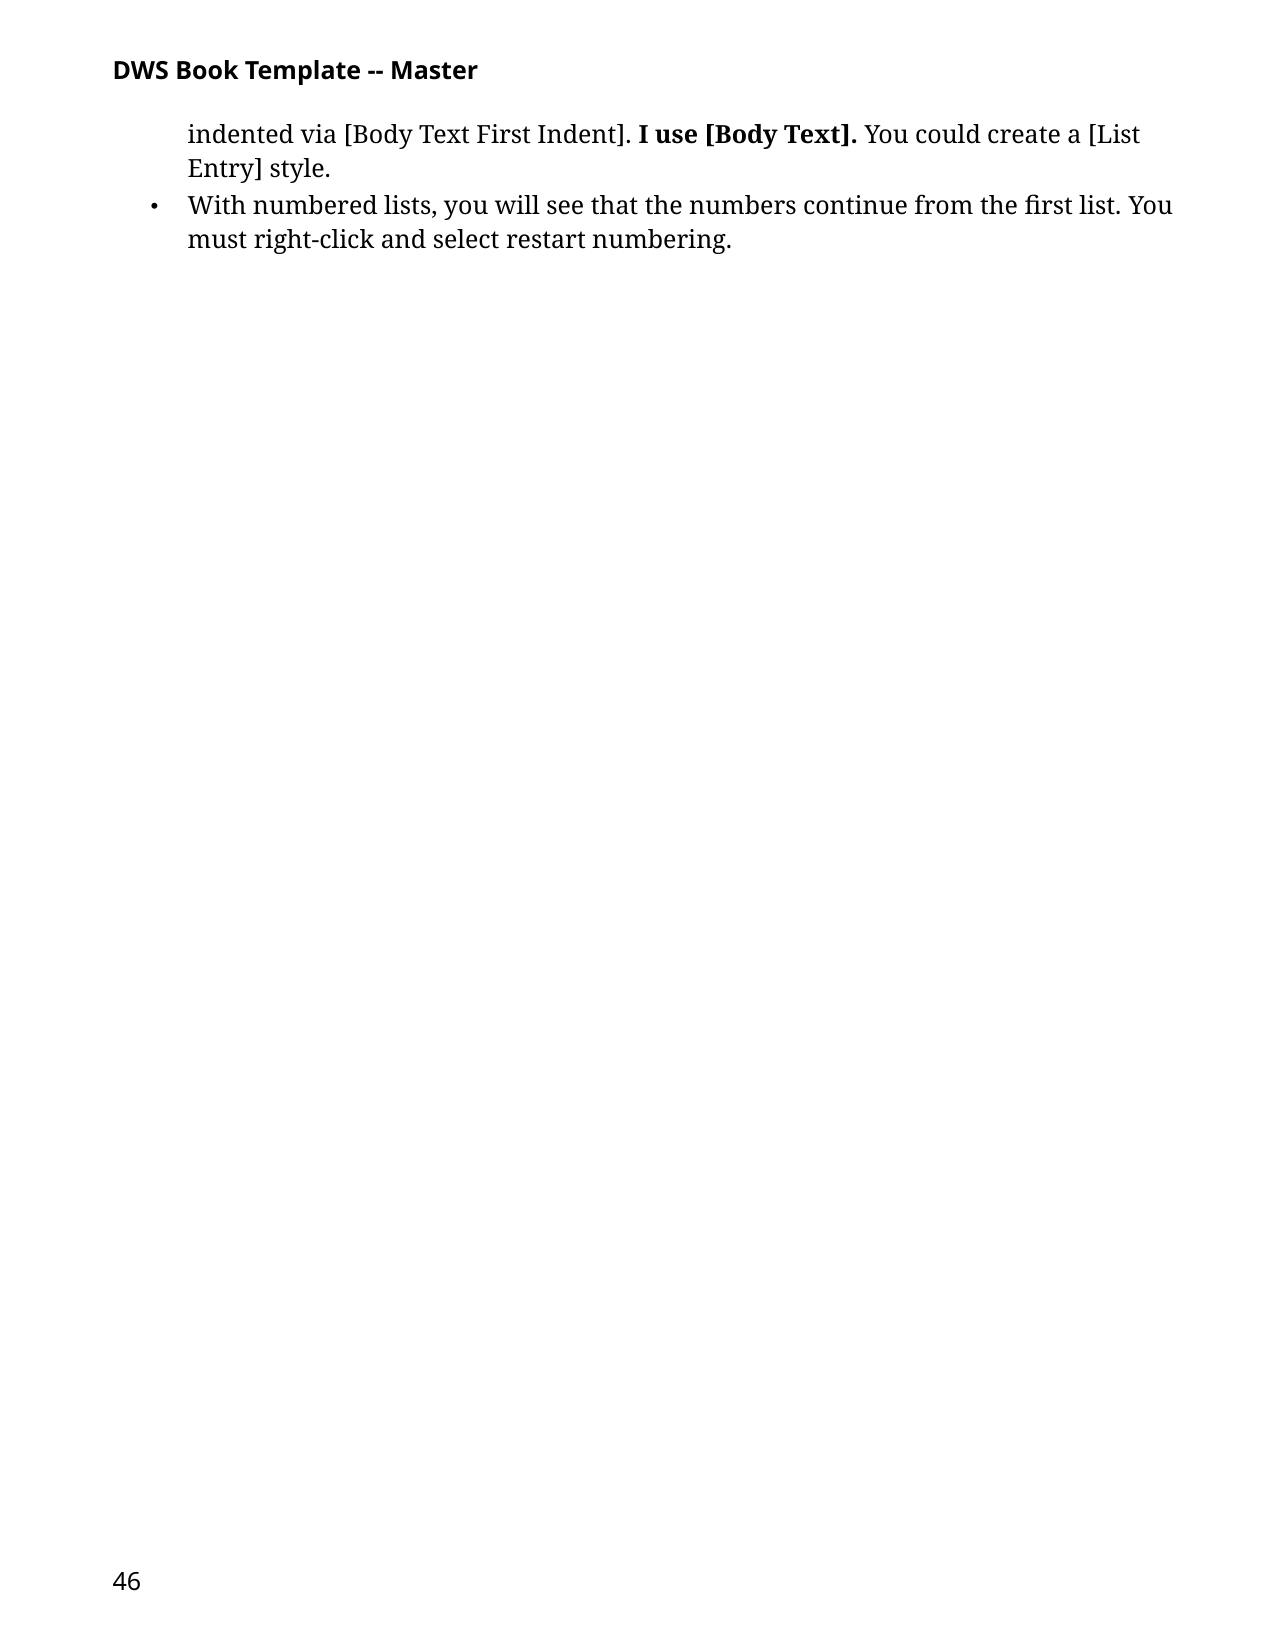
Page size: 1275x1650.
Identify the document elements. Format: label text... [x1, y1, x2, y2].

list With numbered lists, you will see that the numbers continue from the first list. You must right-click and select restart numbering. [150, 188, 1181, 256]
list indented via [Body Text First Indent]. I use [Body Text]. You could create a [List Entry] style. [150, 117, 1181, 185]
